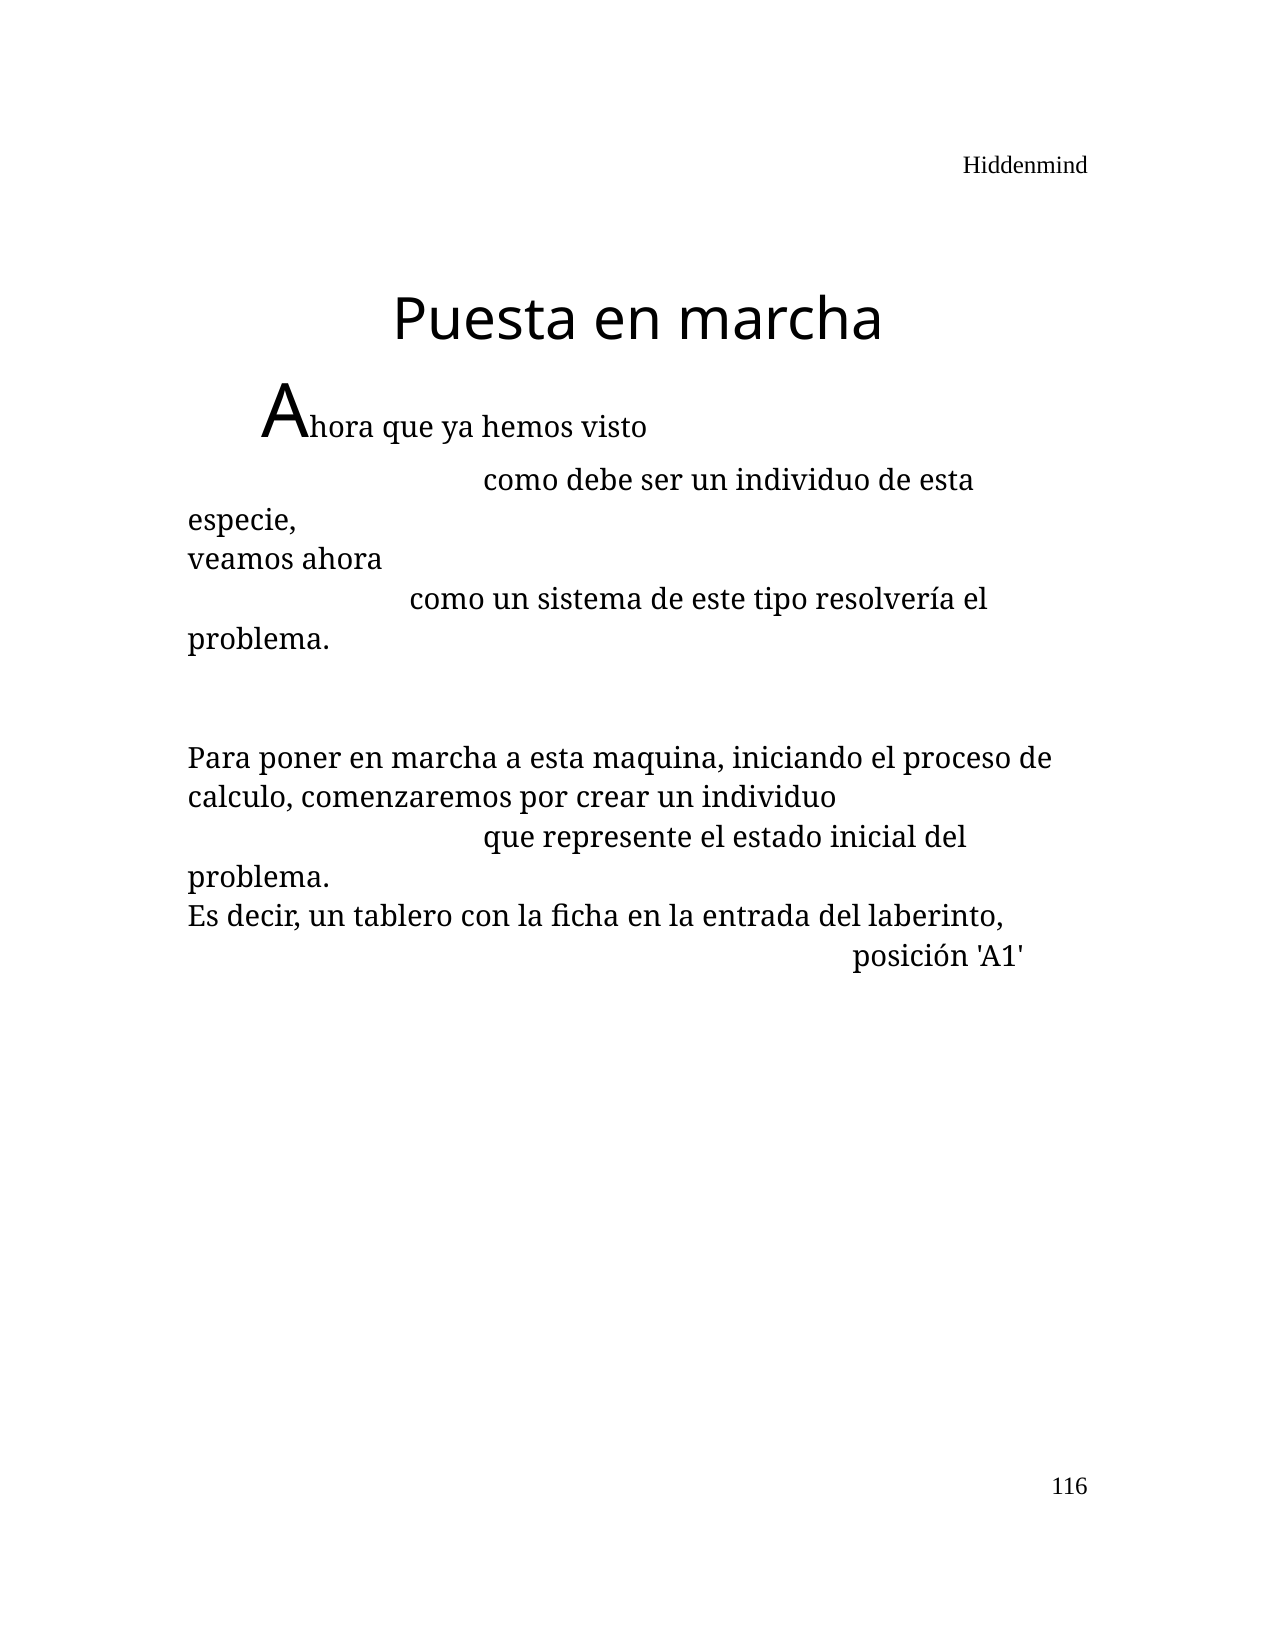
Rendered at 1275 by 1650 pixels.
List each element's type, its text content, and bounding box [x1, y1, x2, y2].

text como un sistema de este tipo resolvería el problema. [187, 578, 1087, 658]
text posición 'A1' [187, 935, 1087, 975]
text Ahora que ya hemos visto [187, 250, 1087, 459]
text veamos ahora [187, 538, 1087, 578]
text Para poner en marcha a esta maquina, iniciando el proceso de calculo, comenzaremos por crear un individuo [187, 737, 1087, 816]
text que represente el estado inicial del problema. [187, 816, 1087, 896]
text Es decir, un tablero con la ficha en la entrada del laberinto, [187, 896, 1087, 935]
text como debe ser un individuo de esta especie, [187, 459, 1087, 538]
